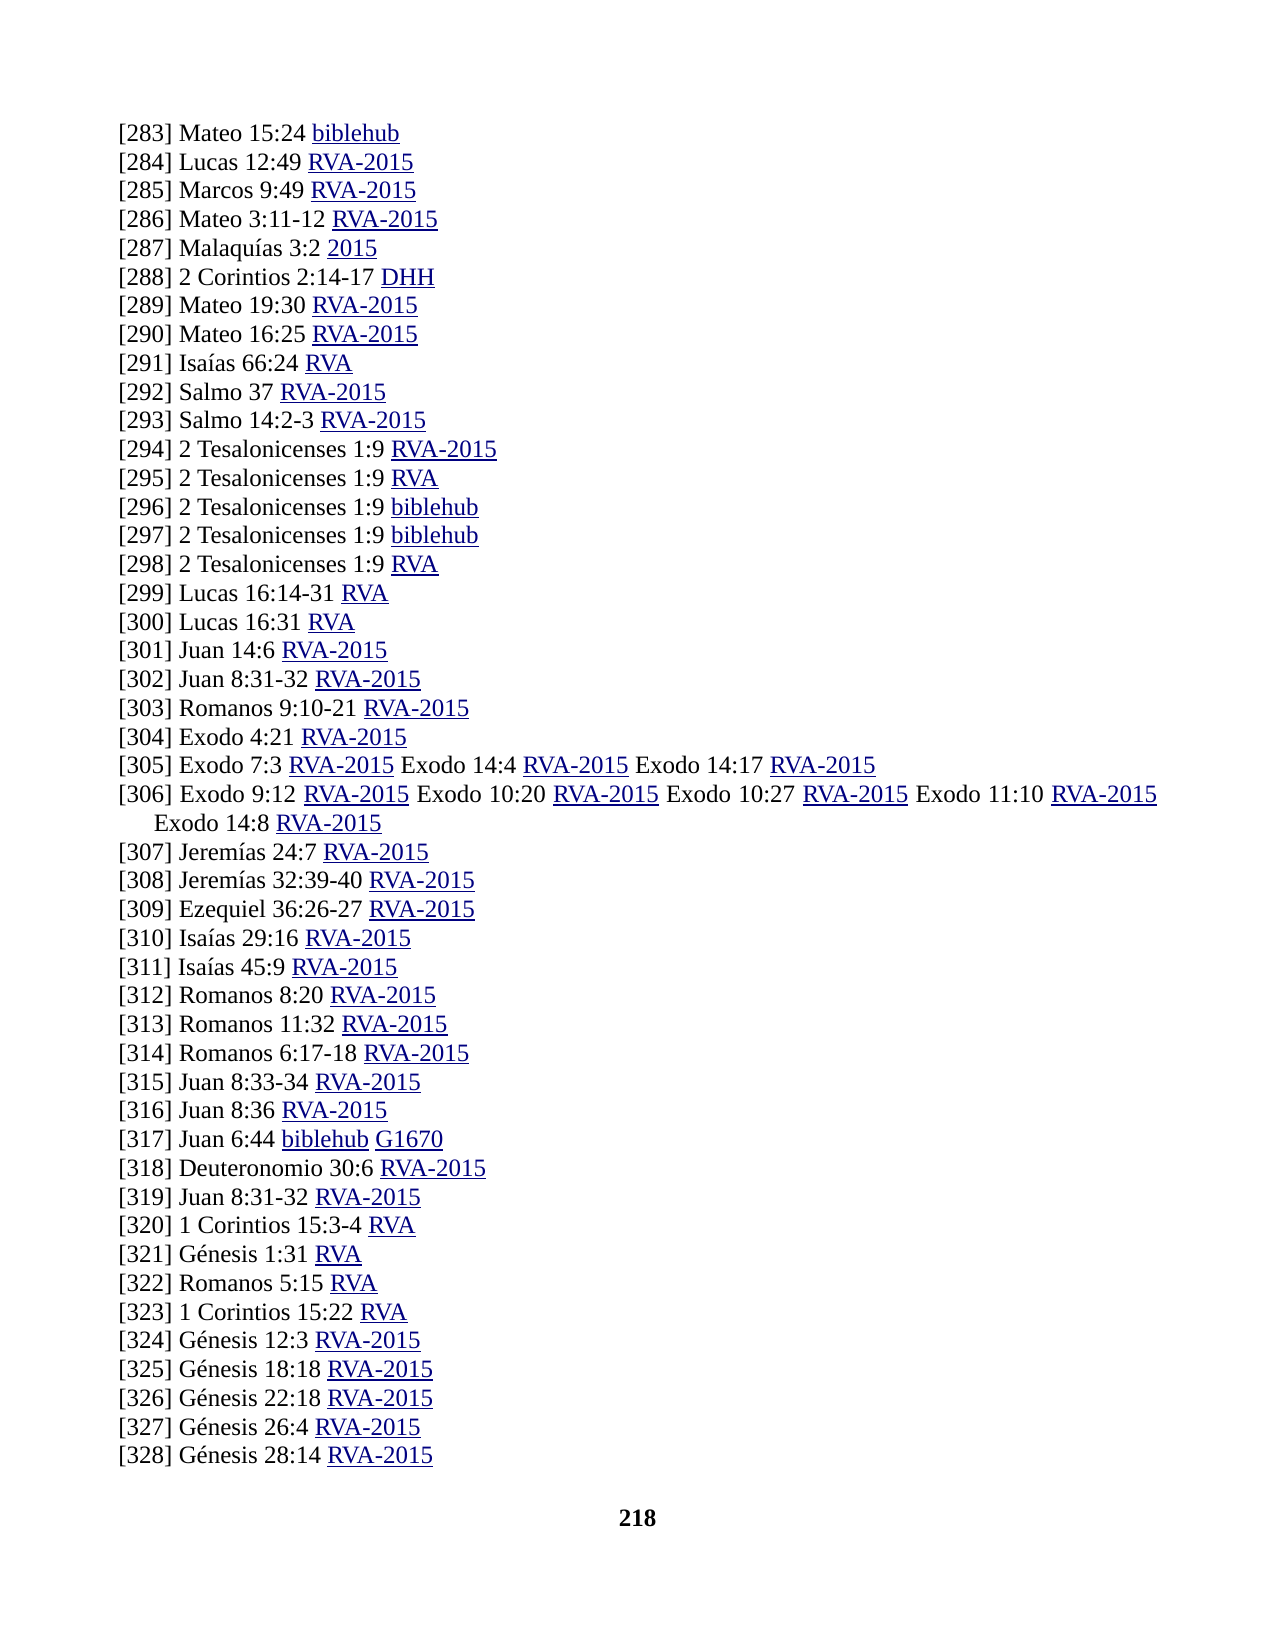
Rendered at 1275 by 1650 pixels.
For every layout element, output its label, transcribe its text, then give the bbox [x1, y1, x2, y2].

text Romanos 8:20 RVA-2015 [118, 981, 1157, 1009]
text Deuteronomio 30:6 RVA-2015 [118, 1153, 1157, 1182]
text Exodo 4:21 RVA-2015 [118, 722, 1157, 751]
text Mateo 15:24 biblehub [118, 118, 1157, 147]
text 2 Tesalonicenses 1:9 biblehub [118, 521, 1157, 549]
text Isaías 45:9 RVA-2015 [118, 952, 1157, 981]
text Mateo 19:30 RVA-2015 [118, 291, 1157, 319]
text Génesis 1:31 RVA [118, 1239, 1157, 1268]
text Exodo 9:12 RVA-2015 Exodo 10:20 RVA-2015 Exodo 10:27 RVA-2015 Exodo 11:10 RVA-2015 Exodo 14:8 RVA-2015 [118, 779, 1157, 837]
text Juan 8:33-34 RVA-2015 [118, 1067, 1157, 1096]
text Romanos 5:15 RVA [118, 1268, 1157, 1297]
text Salmo 37 RVA-2015 [118, 377, 1157, 406]
text Isaías 66:24 RVA [118, 348, 1157, 377]
text Lucas 12:49 RVA-2015 [118, 147, 1157, 176]
text Romanos 9:10-21 RVA-2015 [118, 693, 1157, 722]
text Génesis 26:4 RVA-2015 [118, 1412, 1157, 1441]
text Génesis 12:3 RVA-2015 [118, 1326, 1157, 1354]
text Romanos 6:17-18 RVA-2015 [118, 1038, 1157, 1067]
text Salmo 14:2-3 RVA-2015 [118, 406, 1157, 434]
text Juan 8:31-32 RVA-2015 [118, 1182, 1157, 1211]
text Lucas 16:31 RVA [118, 607, 1157, 636]
text Génesis 22:18 RVA-2015 [118, 1383, 1157, 1412]
text Romanos 11:32 RVA-2015 [118, 1009, 1157, 1038]
text 2 Tesalonicenses 1:9 RVA [118, 463, 1157, 492]
text Exodo 7:3 RVA-2015 Exodo 14:4 RVA-2015 Exodo 14:17 RVA-2015 [118, 751, 1157, 779]
text Mateo 16:25 RVA-2015 [118, 319, 1157, 348]
text Juan 8:31-32 RVA-2015 [118, 664, 1157, 693]
text Isaías 29:16 RVA-2015 [118, 923, 1157, 952]
text 2 Corintios 2:14-17 DHH [118, 262, 1157, 291]
text 2 Tesalonicenses 1:9 RVA [118, 549, 1157, 578]
text Lucas 16:14-31 RVA [118, 578, 1157, 607]
text Marcos 9:49 RVA-2015 [118, 176, 1157, 204]
text Juan 6:44 biblehub G1670 [118, 1124, 1157, 1153]
text 2 Tesalonicenses 1:9 RVA-2015 [118, 434, 1157, 463]
text 1 Corintios 15:22 RVA [118, 1297, 1157, 1326]
text Ezequiel 36:26-27 RVA-2015 [118, 894, 1157, 923]
text Malaquías 3:2 2015 [118, 233, 1157, 262]
text Génesis 18:18 RVA-2015 [118, 1354, 1157, 1383]
text Génesis 28:14 RVA-2015 [118, 1441, 1157, 1469]
text Mateo 3:11-12 RVA-2015 [118, 204, 1157, 233]
text Jeremías 24:7 RVA-2015 [118, 837, 1157, 866]
text Juan 8:36 RVA-2015 [118, 1096, 1157, 1124]
text 2 Tesalonicenses 1:9 biblehub [118, 492, 1157, 521]
text 1 Corintios 15:3-4 RVA [118, 1211, 1157, 1239]
text Jeremías 32:39-40 RVA-2015 [118, 866, 1157, 894]
text Juan 14:6 RVA-2015 [118, 636, 1157, 664]
